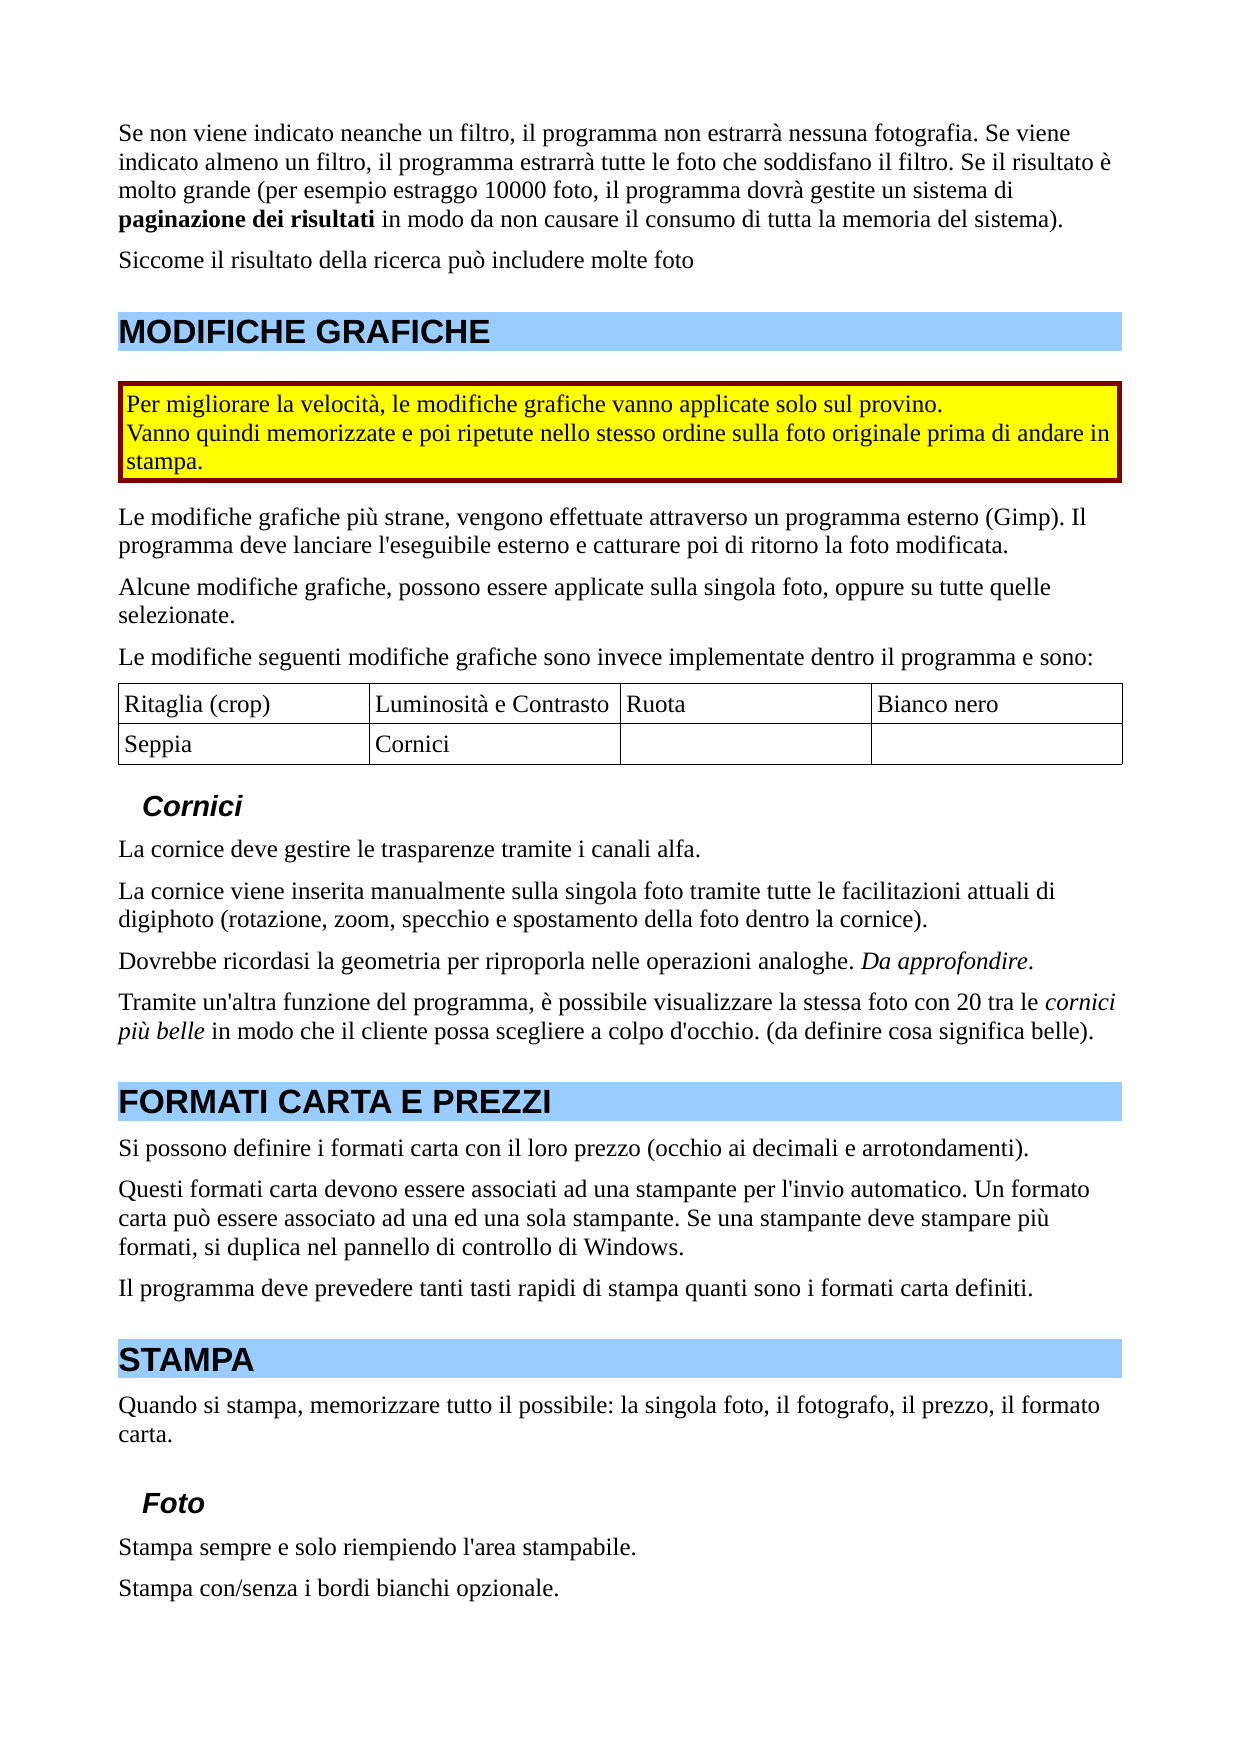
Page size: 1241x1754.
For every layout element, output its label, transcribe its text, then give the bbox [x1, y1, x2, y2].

text Il programma deve prevedere tanti tasti rapidi di stampa quanti sono i formati carta definiti. [118, 1273, 1122, 1302]
text Le modifiche grafiche più strane, vengono effettuate attraverso un programma esterno (Gimp). Il programma deve lanciare l'eseguibile esterno e catturare poi di ritorno la foto modificata. [118, 502, 1122, 559]
subtitle FORMATI CARTA E PREZZI [118, 1082, 1122, 1121]
text Siccome il risultato della ricerca può includere molte foto [118, 246, 1122, 274]
text Tramite un'altra funzione del programma, è possibile visualizzare la stessa foto con 20 tra le cornici più belle in modo che il cliente possa scegliere a colpo d'occhio. (da definire cosa significa belle). [118, 987, 1122, 1044]
text Si possono definire i formati carta con il loro prezzo (occhio ai decimali e arrotondamenti). [118, 1133, 1122, 1162]
table_cell Cornici [370, 724, 620, 763]
subtitle Cornici [142, 788, 1122, 822]
text Quando si stampa, memorizzare tutto il possibile: la singola foto, il fotografo, il prezzo, il formato carta. [118, 1391, 1122, 1448]
subtitle Foto [142, 1486, 1122, 1519]
table_cell [872, 724, 1122, 763]
table_header Bianco nero [872, 684, 1122, 723]
text Se non viene indicato neanche un filtro, il programma non estrarrà nessuna fotografia. Se viene indicato almeno un filtro, il programma estrarrà tutte le foto che soddisfano il filtro. Se il risultato è molto grande (per esempio estraggo 10000 foto, il programma dovrà gestite un sistema di paginazione dei risultati in modo da non causare il consumo di tutta la memoria del sistema). [118, 118, 1122, 233]
table_cell Seppia [119, 724, 369, 763]
table_header Luminosità e Contrasto [370, 684, 620, 723]
table_header Ritaglia (crop) [119, 684, 369, 723]
subtitle MODIFICHE GRAFICHE [118, 312, 1122, 351]
text Questi formati carta devono essere associati ad una stampante per l'invio automatico. Un formato carta può essere associato ad una ed una sola stampante. Se una stampante deve stampare più formati, si duplica nel pannello di controllo di Windows. [118, 1174, 1122, 1261]
text Le modifiche seguenti modifiche grafiche sono invece implementate dentro il programma e sono: [118, 642, 1122, 670]
table_header Ruota [621, 684, 871, 723]
text Stampa con/senza i bordi bianchi opzionale. [118, 1573, 1122, 1602]
text Dovrebbe ricordasi la geometria per riproporla nelle operazioni analoghe. Da approfondire. [118, 946, 1122, 974]
subtitle STAMPA [118, 1339, 1122, 1378]
text Alcune modifiche grafiche, possono essere applicate sulla singola foto, oppure su tutte quelle selezionate. [118, 572, 1122, 629]
text Stampa sempre e solo riempiendo l'area stampabile. [118, 1532, 1122, 1560]
text La cornice deve gestire le trasparenze tramite i canali alfa. [118, 834, 1122, 863]
text La cornice viene inserita manualmente sulla singola foto tramite tutte le facilitazioni attuali di digiphoto (rotazione, zoom, specchio e spostamento della foto dentro la cornice). [118, 876, 1122, 933]
text Per migliorare la velocità, le modifiche grafiche vanno applicate solo sul provino. Vanno quindi memorizzate e poi ripetute nello stesso ordine sulla foto originale prima di andare in stampa. [123, 386, 1117, 478]
table_cell [621, 724, 871, 763]
